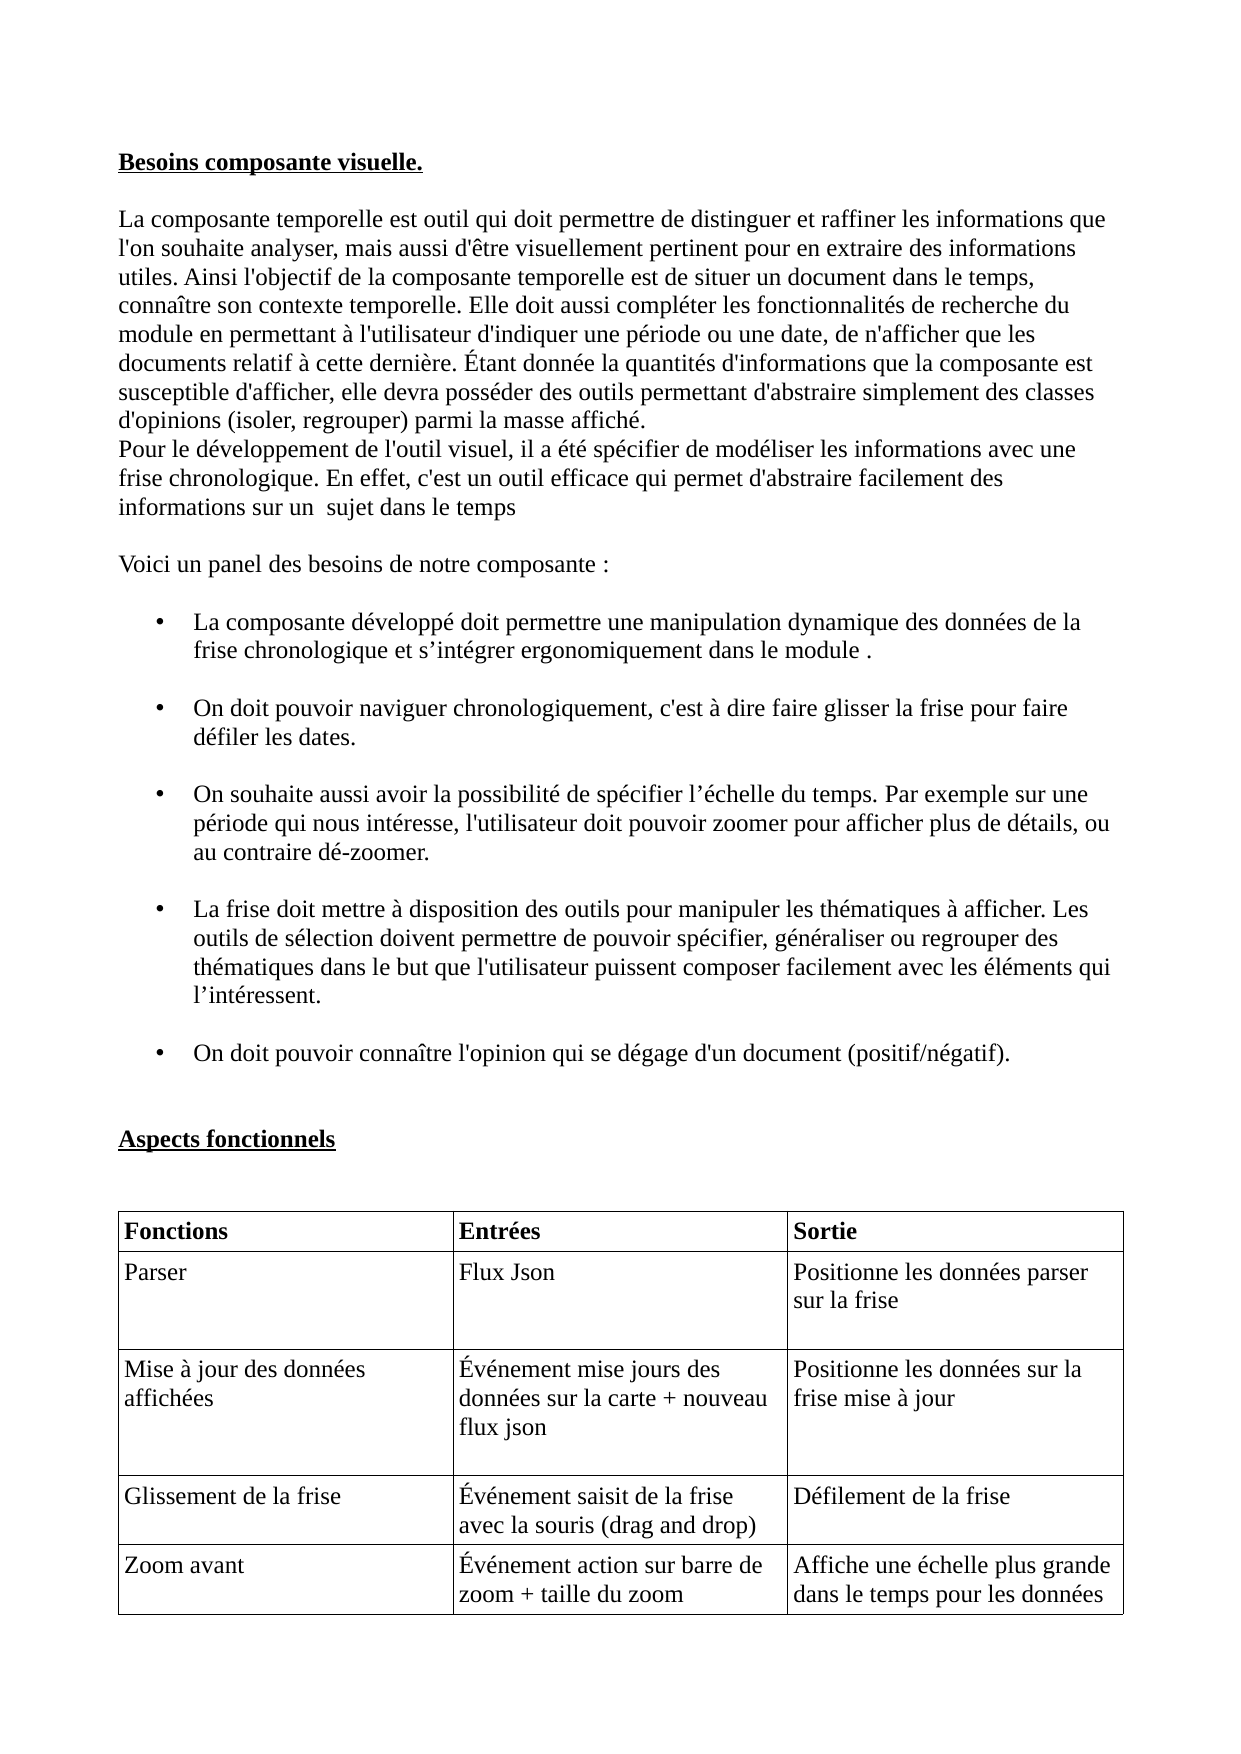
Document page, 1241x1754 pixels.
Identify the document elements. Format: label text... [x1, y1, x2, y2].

text Besoins composante visuelle. [118, 147, 1122, 176]
list La frise doit mettre à disposition des outils pour manipuler les thématiques à afficher. Les outils de sélection doivent permettre de pouvoir spécifier, généraliser ou regrouper des thématiques dans le but que l'utilisateur puissent composer facilement avec les éléments qui l’intéressent. [156, 894, 1122, 1009]
list La composante développé doit permettre une manipulation dynamique des données de la frise chronologique et s’intégrer ergonomiquement dans le module . [156, 607, 1122, 664]
table_header Entrées [454, 1212, 787, 1251]
table_cell Parser [119, 1252, 453, 1349]
list On souhaite aussi avoir la possibilité de spécifier l’échelle du temps. Par exemple sur une période qui nous intéresse, l'utilisateur doit pouvoir zoomer pour afficher plus de détails, ou au contraire dé-zoomer. [156, 779, 1122, 866]
table_cell Zoom avant [119, 1545, 453, 1613]
table_cell Défilement de la frise [788, 1476, 1123, 1544]
text Voici un panel des besoins de notre composante : [118, 549, 1122, 578]
table_cell Flux Json [454, 1252, 787, 1349]
table_cell Affiche une échelle plus grande dans le temps pour les données [788, 1545, 1123, 1613]
table_header Sortie [788, 1212, 1123, 1251]
text La composante temporelle est outil qui doit permettre de distinguer et raffiner les informations que l'on souhaite analyser, mais aussi d'être visuellement pertinent pour en extraire des informations utiles. Ainsi l'objectif de la composante temporelle est de situer un document dans le temps, connaître son contexte temporelle. Elle doit aussi compléter les fonctionnalités de recherche du module en permettant à l'utilisateur d'indiquer une période ou une date, de n'afficher que les documents relatif à cette dernière. Étant donnée la quantités d'informations que la composante est susceptible d'afficher, elle devra posséder des outils permettant d'abstraire simplement des classes d'opinions (isoler, regrouper) parmi la masse affiché. [118, 204, 1122, 434]
table_cell Événement action sur barre de zoom + taille du zoom [454, 1545, 787, 1613]
table_cell Glissement de la frise [119, 1476, 453, 1544]
table_cell Événement saisit de la frise avec la souris (drag and drop) [454, 1476, 787, 1544]
list On doit pouvoir connaître l'opinion qui se dégage d'un document (positif/négatif). [156, 1038, 1122, 1067]
table_cell Positionne les données sur la frise mise à jour [788, 1350, 1123, 1475]
table_cell Positionne les données parser sur la frise [788, 1252, 1123, 1349]
text Pour le développement de l'outil visuel, il a été spécifier de modéliser les informations avec une frise chronologique. En effet, c'est un outil efficace qui permet d'abstraire facilement des informations sur un sujet dans le temps [118, 434, 1122, 521]
text Aspects fonctionnels [118, 1124, 1122, 1153]
table_cell Événement mise jours des données sur la carte + nouveau flux json [454, 1350, 787, 1475]
list On doit pouvoir naviguer chronologiquement, c'est à dire faire glisser la frise pour faire défiler les dates. [156, 693, 1122, 751]
table_header Fonctions [119, 1212, 453, 1251]
table_cell Mise à jour des données affichées [119, 1350, 453, 1475]
